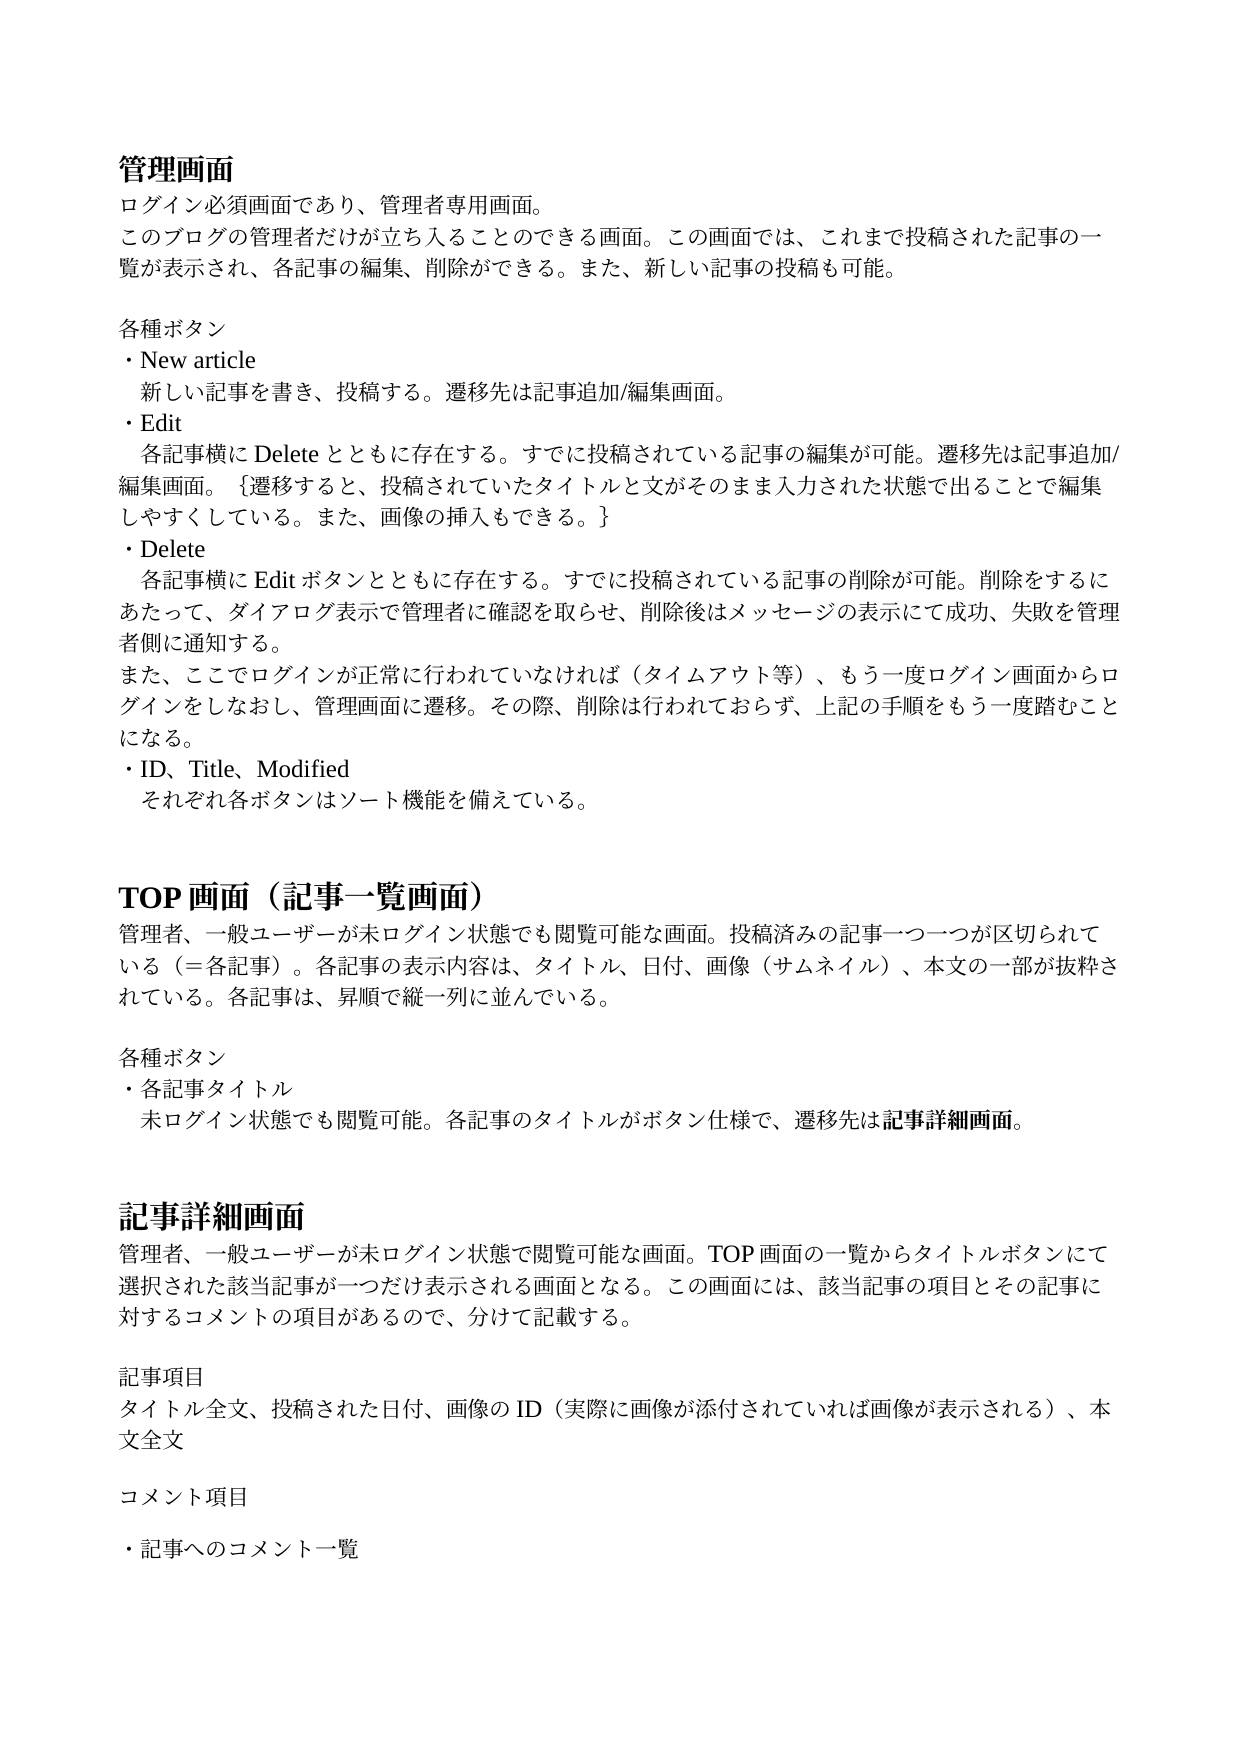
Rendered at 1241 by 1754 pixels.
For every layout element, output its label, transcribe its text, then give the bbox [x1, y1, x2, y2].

text 記事項目 [118, 1361, 1122, 1392]
text 管理画面 [118, 147, 1122, 189]
text 管理者、一般ユーザーが未ログイン状態で閲覧可能な画面。TOP画面の一覧からタイトルボタンにて選択された該当記事が一つだけ表示される画面となる。この画面には、該当記事の項目とその記事に対するコメントの項目があるので、分けて記載する。 [118, 1237, 1122, 1332]
text ログイン必須画面であり、管理者専用画面。 [118, 189, 1122, 220]
text タイトル全文、投稿された日付、画像のID（実際に画像が添付されていれば画像が表示される）、本文全文 [118, 1392, 1122, 1455]
text ・ID、Title、Modified [118, 752, 1122, 784]
text それぞれ各ボタンはソート機能を備えている。 [118, 784, 1122, 815]
text 各記事横にEditボタンとともに存在する。すでに投稿されている記事の削除が可能。削除をするにあたって、ダイアログ表示で管理者に確認を取らせ、削除後はメッセージの表示にて成功、失敗を管理者側に通知する。 [118, 563, 1122, 658]
text ・各記事タイトル [118, 1072, 1122, 1104]
text ・Edit [118, 406, 1122, 438]
text 未ログイン状態でも閲覧可能。各記事のタイトルがボタン仕様で、遷移先は記事詳細画面。 [118, 1104, 1122, 1135]
text ・Delete [118, 532, 1122, 563]
text 各種ボタン [118, 1041, 1122, 1072]
text 新しい記事を書き、投稿する。遷移先は記事追加/編集画面。 [118, 375, 1122, 406]
text TOP画面（記事一覧画面） [118, 873, 1122, 918]
text ・記事へのコメント一覧 [118, 1532, 1122, 1564]
text 各記事横にDeleteとともに存在する。すでに投稿されている記事の編集が可能。遷移先は記事追加/編集画面。｛遷移すると、投稿されていたタイトルと文がそのまま入力された状態で出ることで編集しやすくしている。また、画像の挿入もできる。｝ [118, 438, 1122, 532]
text このブログの管理者だけが立ち入ることのできる画面。この画面では、これまで投稿された記事の一覧が表示され、各記事の編集、削除ができる。また、新しい記事の投稿も可能。 [118, 220, 1122, 283]
text ・New article [118, 343, 1122, 375]
text 記事詳細画面 [118, 1193, 1122, 1237]
text 管理者、一般ユーザーが未ログイン状態でも閲覧可能な画面。投稿済みの記事一つ一つが区切られている（＝各記事）。各記事の表示内容は、タイトル、日付、画像（サムネイル）、本文の一部が抜粋されている。各記事は、昇順で縦一列に並んでいる。 [118, 918, 1122, 1012]
text コメント項目 [118, 1480, 1122, 1512]
text 各種ボタン [118, 312, 1122, 343]
text また、ここでログインが正常に行われていなければ（タイムアウト等）、もう一度ログイン画面からログインをしなおし、管理画面に遷移。その際、削除は行われておらず、上記の手順をもう一度踏むことになる。 [118, 658, 1122, 752]
